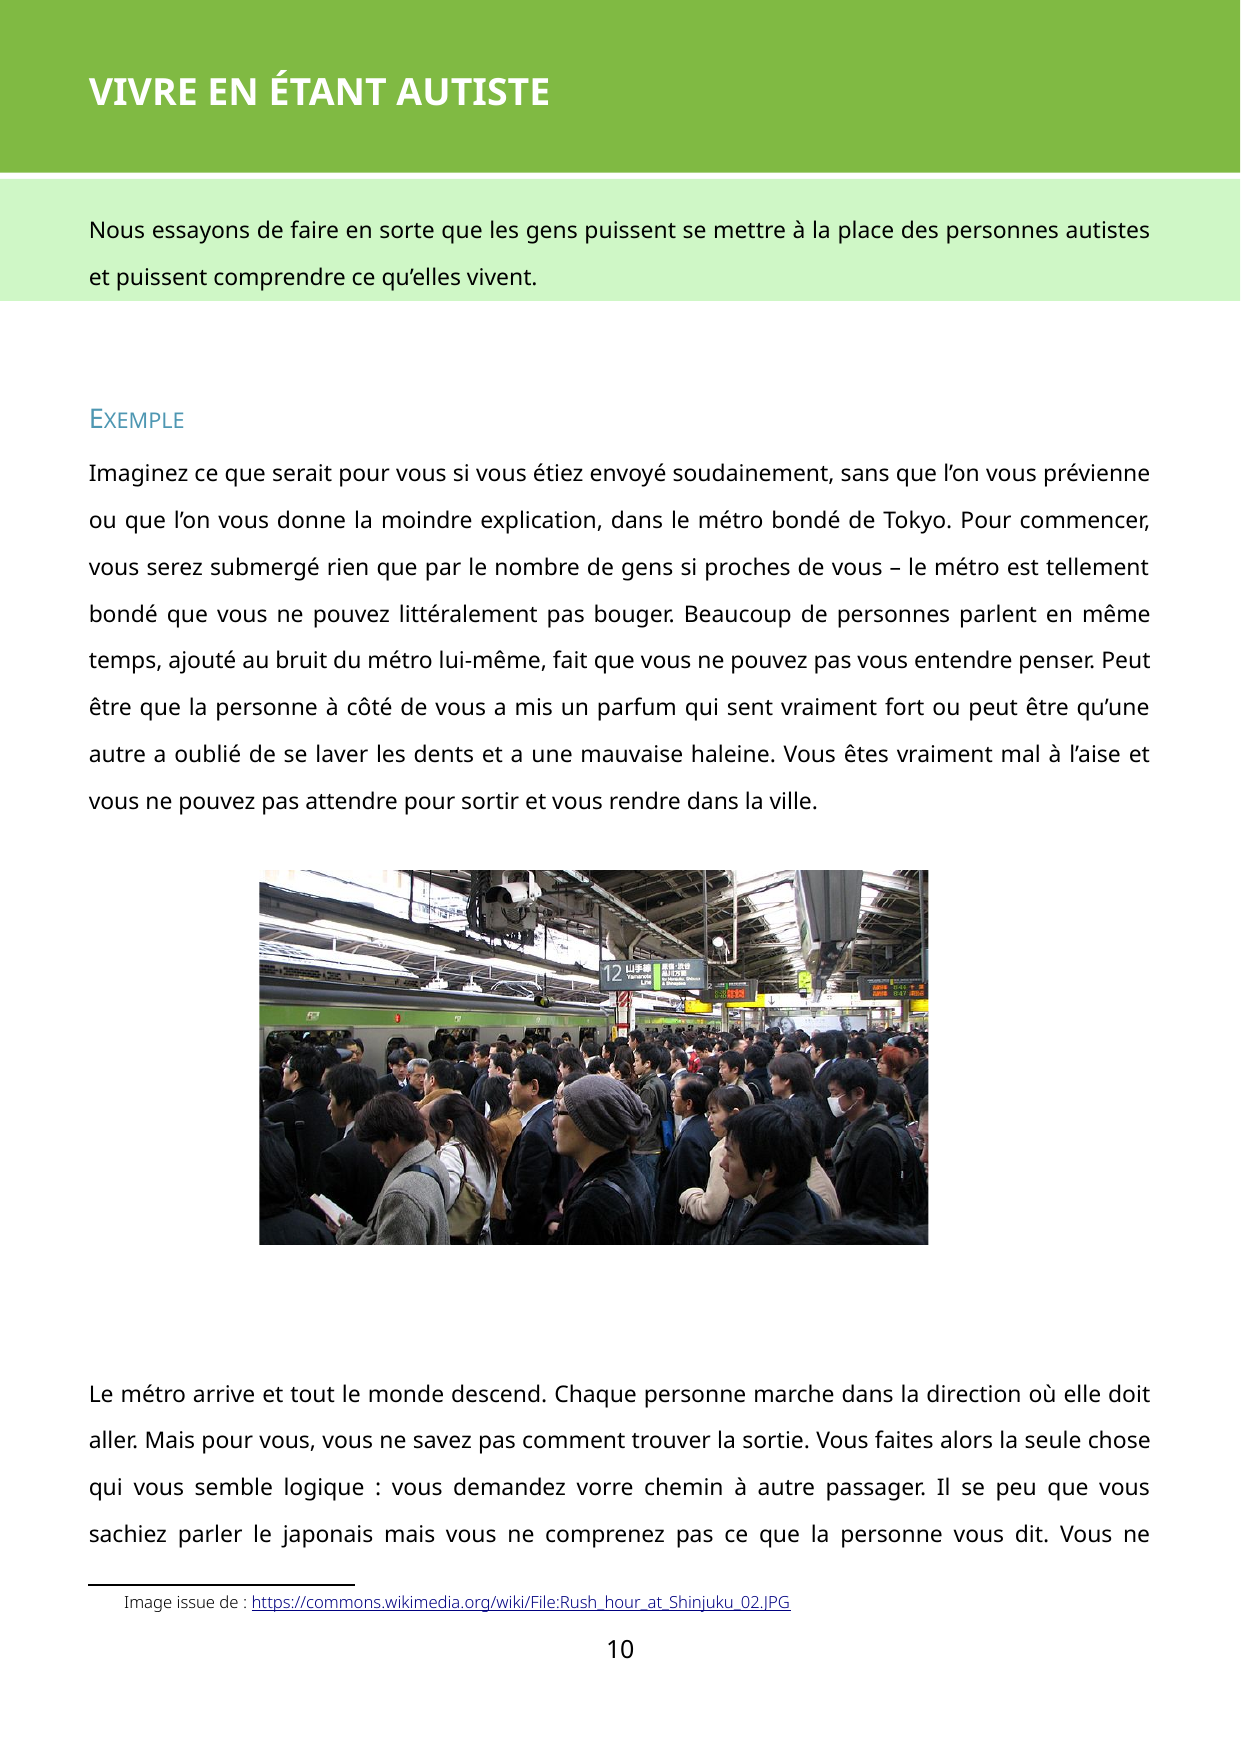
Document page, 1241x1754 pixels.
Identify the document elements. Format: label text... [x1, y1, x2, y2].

text Image issue de : https://commons.wikimedia.org/wiki/File:Rush_hour_at_Shinjuku_02.JPG [88, 1591, 1152, 1614]
picture [259, 870, 929, 1245]
text Le métro arrive et tout le monde descend. Chaque personne marche dans la direction où elle doit aller. Mais pour vous, vous ne savez pas comment trouver la sortie. Vous faites alors la seule chose qui vous semble logique : vous demandez vorre chemin à autre passager. Il se peu que vous sachiez parler le japonais mais vous ne comprenez pas ce que la personne vous dit. Vous ne [88, 1377, 1152, 1549]
subtitle Exemple [88, 399, 1152, 436]
text Imaginez ce que serait pour vous si vous étiez envoyé soudainement, sans que l’on vous prévienne ou que l’on vous donne la moindre explication, dans le métro bondé de Tokyo. Pour commencer, vous serez submergé rien que par le nombre de gens si proches de vous – le métro est tellement bondé que vous ne pouvez littéralement pas bouger. Beaucoup de personnes parlent en même temps, ajouté au bruit du métro lui-même, fait que vous ne pouvez pas vous entendre penser. Peut être que la personne à côté de vous a mis un parfum qui sent vraiment fort ou peut être qu’une autre a oublié de se laver les dents et a une mauvaise haleine. Vous êtes vraiment mal à l’aise et vous ne pouvez pas attendre pour sortir et vous rendre dans la ville. [88, 457, 1152, 816]
